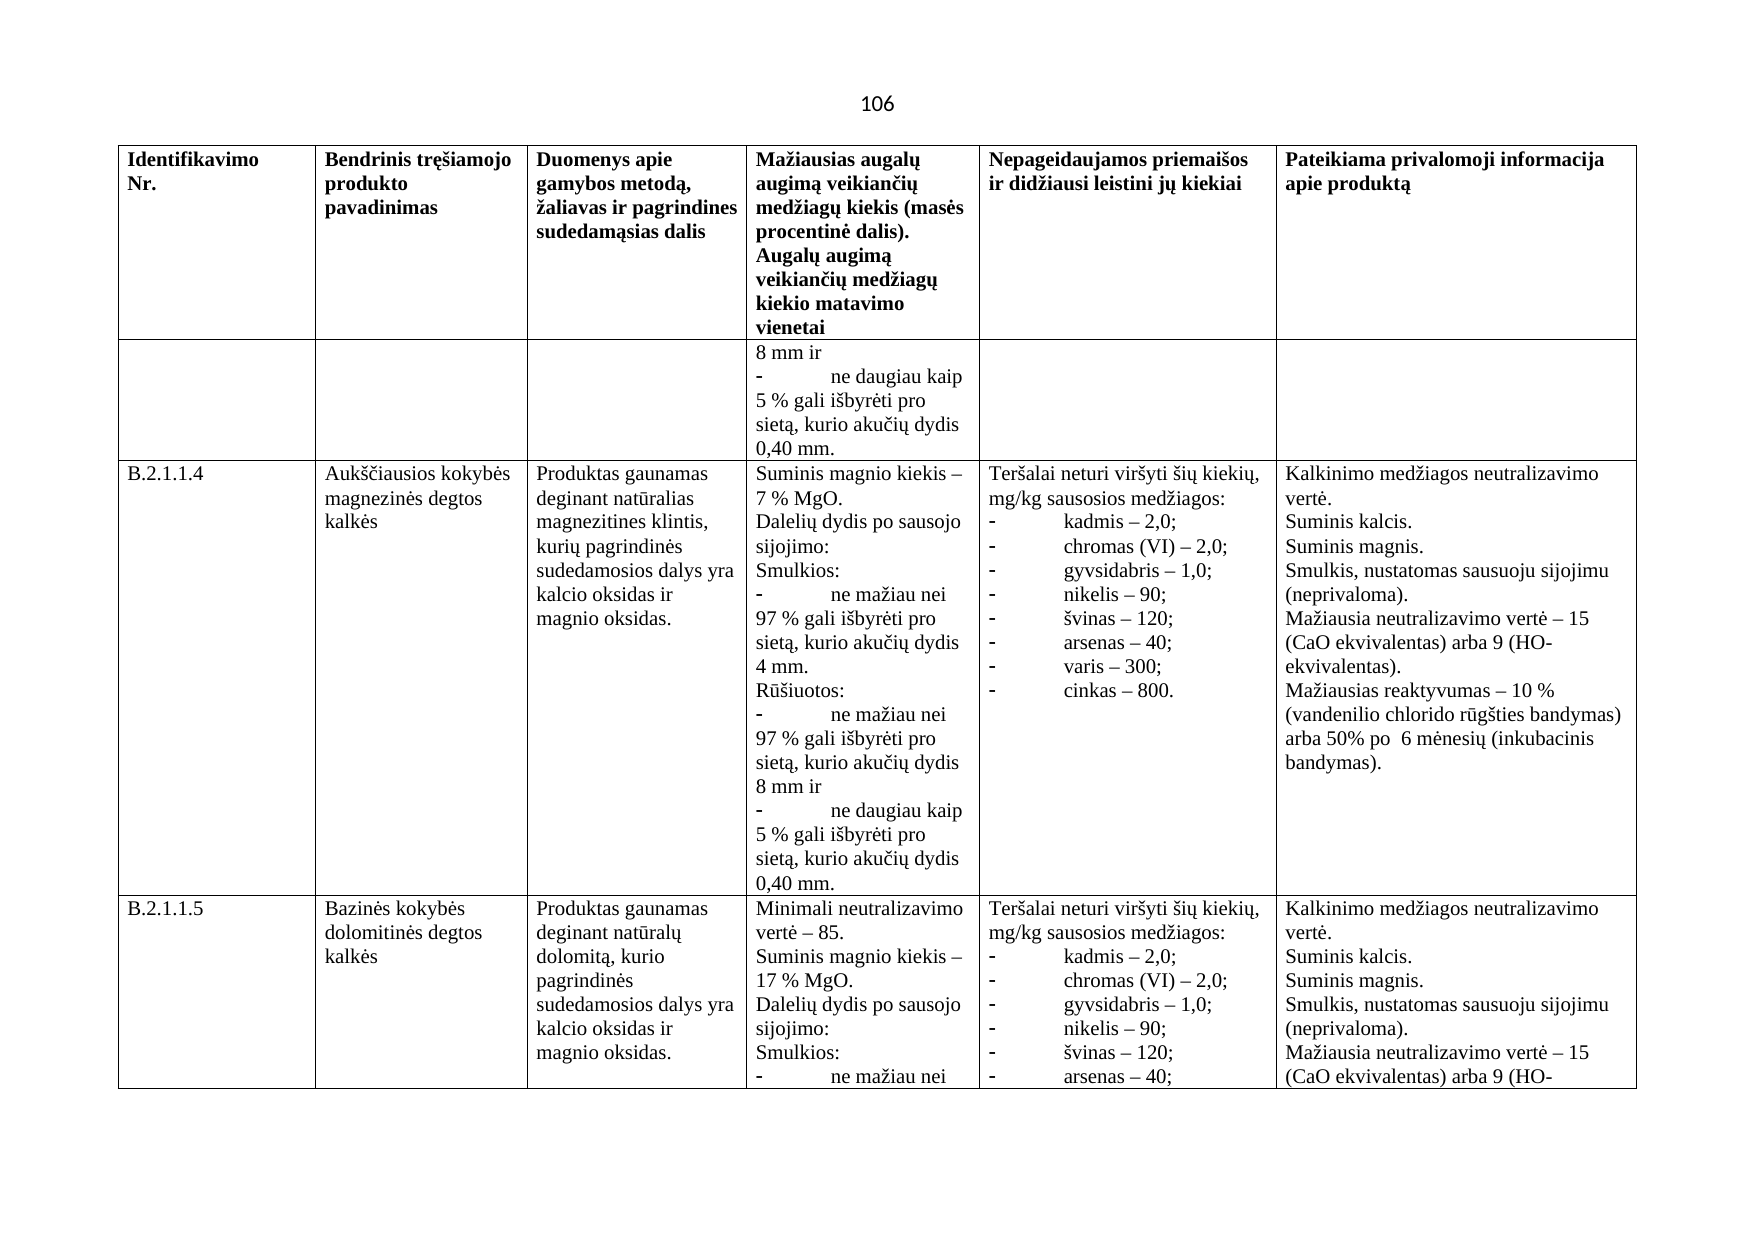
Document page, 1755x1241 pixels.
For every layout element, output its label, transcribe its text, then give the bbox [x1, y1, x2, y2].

table_cell Kalkinimo medžiagos neutralizavimo vertė. Suminis kalcis. Suminis magnis. Smulkis, nustatomas sausuoju sijojimu (neprivaloma). Mažiausia neutralizavimo vertė – 15 (CaO ekvivalentas) arba 9 (HO- [1277, 896, 1636, 1088]
table_cell Kalkinimo medžiagos neutralizavimo vertė. Suminis kalcis. Suminis magnis. Smulkis, nustatomas sausuoju sijojimu (neprivaloma). Mažiausia neutralizavimo vertė – 15 (CaO ekvivalentas) arba 9 (HO- ekvivalentas). Mažiausias reaktyvumas – 10 % (vandenilio chlorido rūgšties bandymas) arba 50% po 6 mėnesių (inkubacinis bandymas). [1277, 461, 1636, 894]
table_header Duomenys apie gamybos metodą, žaliavas ir pagrindines sudedamąsias dalis [528, 146, 746, 339]
table_cell [1277, 340, 1636, 460]
table_cell Teršalai neturi viršyti šių kiekių, mg/kg sausosios medžiagos:  kadmis – 2,0;  chromas (VI) – 2,0;  gyvsidabris – 1,0;  nikelis – 90;  švinas – 120;  arsenas – 40; [980, 896, 1276, 1088]
table_cell Produktas gaunamas deginant natūralų dolomitą, kurio pagrindinės sudedamosios dalys yra kalcio oksidas ir magnio oksidas. [528, 896, 746, 1088]
table_cell Suminis magnio kiekis – 7 % MgO. Dalelių dydis po sausojo sijojimo: Smulkios:  ne mažiau nei 97 % gali išbyrėti pro sietą, kurio akučių dydis 4 mm. Rūšiuotos:  ne mažiau nei 97 % gali išbyrėti pro sietą, kurio akučių dydis 8 mm ir  ne daugiau kaip 5 % gali išbyrėti pro sietą, kurio akučių dydis 0,40 mm. [747, 461, 979, 894]
table_cell Aukščiausios kokybės magnezinės degtos kalkės [316, 461, 527, 894]
table_header Mažiausias augalų augimą veikiančių medžiagų kiekis (masės procentinė dalis). Augalų augimą veikiančių medžiagų kiekio matavimo vienetai [747, 146, 979, 339]
table_cell Produktas gaunamas deginant natūralias magnezitines klintis, kurių pagrindinės sudedamosios dalys yra kalcio oksidas ir magnio oksidas. [528, 461, 746, 894]
table_cell [119, 340, 315, 460]
table_cell [980, 340, 1276, 460]
table_header Pateikiama privalomoji informacija apie produktą [1277, 146, 1636, 339]
table_cell Teršalai neturi viršyti šių kiekių, mg/kg sausosios medžiagos:  kadmis – 2,0;  chromas (VI) – 2,0;  gyvsidabris – 1,0;  nikelis – 90;  švinas – 120;  arsenas – 40;  varis – 300;  cinkas – 800. [980, 461, 1276, 894]
table_header Bendrinis tręšiamojo produkto pavadinimas [316, 146, 527, 339]
table_cell Bazinės kokybės dolomitinės degtos kalkės [316, 896, 527, 1088]
table_cell B.2.1.1.4 [119, 461, 315, 894]
table_header Nepageidaujamos priemaišos ir didžiausi leistini jų kiekiai [980, 146, 1276, 339]
table_header Identifikavimo Nr. [119, 146, 315, 339]
table_cell [316, 340, 527, 460]
table_cell B.2.1.1.5 [119, 896, 315, 1088]
table_cell Minimali neutralizavimo vertė – 85. Suminis magnio kiekis – 17 % MgO. Dalelių dydis po sausojo sijojimo: Smulkios:  ne mažiau nei [747, 896, 979, 1088]
table_cell [528, 340, 746, 460]
table_cell 8 mm ir  ne daugiau kaip 5 % gali išbyrėti pro sietą, kurio akučių dydis 0,40 mm. [747, 340, 979, 460]
